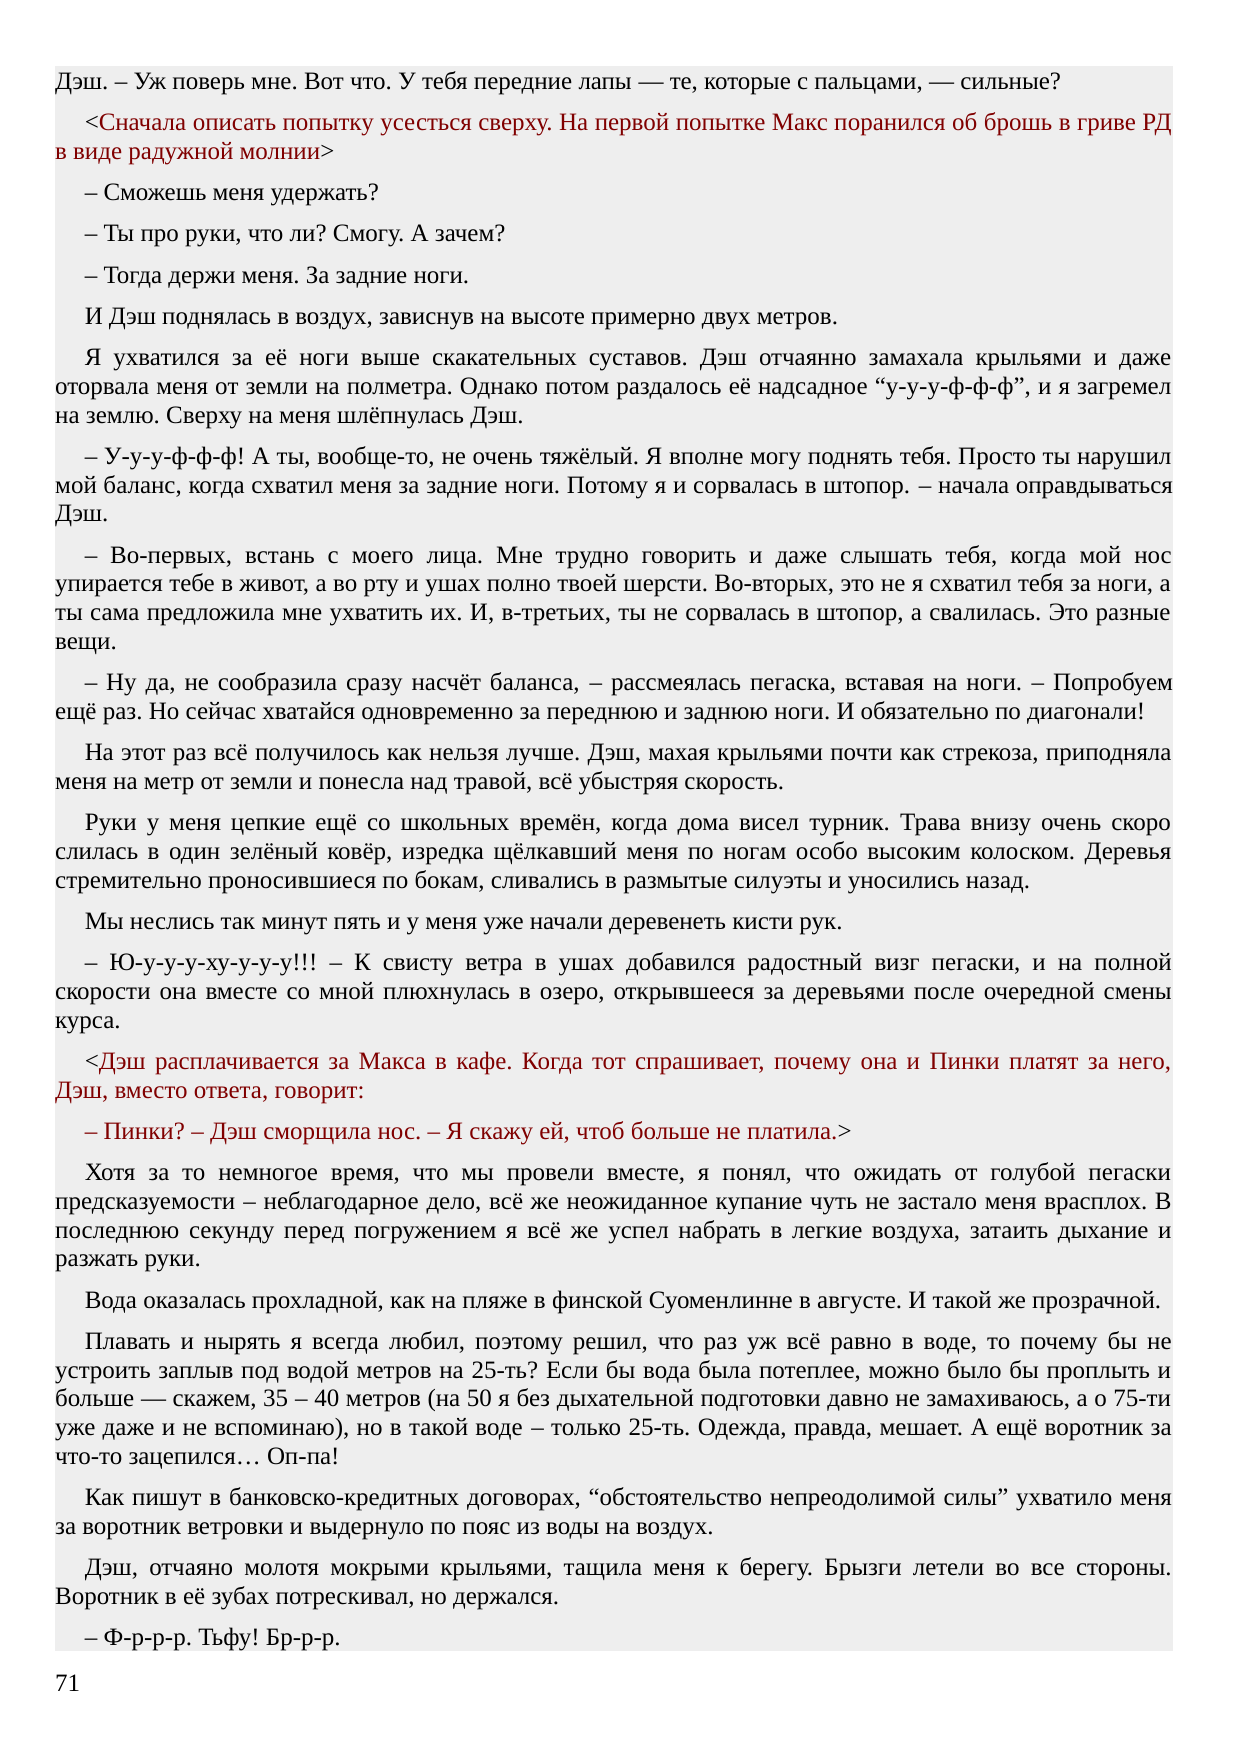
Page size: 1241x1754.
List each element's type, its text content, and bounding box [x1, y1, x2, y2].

text Руки у меня цепкие ещё со школьных времён, когда дома висел турник. Трава внизу очень скоро слилась в один зелёный ковёр, изредка щёлкавший меня по ногам особо высоким колоском. Деревья стремительно проносившиеся по бокам, сливались в размытые силуэты и уносились назад. [55, 807, 1173, 893]
text Плавать и нырять я всегда любил, поэтому решил, что раз уж всё равно в воде, то почему бы не устроить заплыв под водой метров на 25-ть? Если бы вода была потеплее, можно было бы проплыть и больше — скажем, 35 – 40 метров (на 50 я без дыхательной подготовки давно не замахиваюсь, а о 75-ти уже даже и не вспоминаю), но в такой воде – только 25-ть. Одежда, правда, мешает. А ещё воротник за что-то зацепился… Оп-па! [55, 1326, 1173, 1470]
text <Дэш расплачивается за Макса в кафе. Когда тот спрашивает, почему она и Пинки платят за него, Дэш, вместо ответа, говорит: [55, 1046, 1173, 1103]
text Дэш. – Уж поверь мне. Вот что. У тебя передние лапы — те, которые с пальцами, — сильные? [55, 66, 1173, 95]
text – Ф-р-р-р. Тьфу! Бр-р-р. [55, 1622, 1173, 1651]
text На этот раз всё получилось как нельзя лучше. Дэш, махая крыльями почти как стрекоза, приподняла меня на метр от земли и понесла над травой, всё убыстряя скорость. [55, 737, 1173, 795]
text Вода оказалась прохладной, как на пляже в финской Суоменлинне в августе. И такой же прозрачной. [55, 1285, 1173, 1313]
text Как пишут в банковско-кредитных договорах, “обстоятельство непреодолимой силы” ухватило меня за воротник ветровки и выдернуло по пояс из воды на воздух. [55, 1482, 1173, 1540]
text Дэш, отчаяно молотя мокрыми крыльями, тащила меня к берегу. Брызги летели во все стороны. Воротник в её зубах потрескивал, но держался. [55, 1552, 1173, 1610]
text – У-у-у-ф-ф-ф! А ты, вообще-то, не очень тяжёлый. Я вполне могу поднять тебя. Просто ты нарушил мой баланс, когда схватил меня за задние ноги. Потому я и сорвалась в штопор. – начала оправдываться Дэш. [55, 441, 1173, 527]
text – Во-первых, встань с моего лица. Мне трудно говорить и даже слышать тебя, когда мой нос упирается тебе в живот, а во рту и ушах полно твоей шерсти. Во-вторых, это не я схватил тебя за ноги, а ты сама предложила мне ухватить их. И, в-третьих, ты не сорвалась в штопор, а свалилась. Это разные вещи. [55, 540, 1173, 655]
text Хотя за то немногое время, что мы провели вместе, я понял, что ожидать от голубой пегаски предсказуемости – неблагодарное дело, всё же неожиданное купание чуть не застало меня врасплох. В последнюю секунду перед погружением я всё же успел набрать в легкие воздуха, затаить дыхание и разжать руки. [55, 1157, 1173, 1272]
text Я ухватился за её ноги выше скакательных суставов. Дэш отчаянно замахала крыльями и даже оторвала меня от земли на полметра. Однако потом раздалось её надсадное “у-у-у-ф-ф-ф”, и я загремел на землю. Сверху на меня шлёпнулась Дэш. [55, 342, 1173, 428]
text И Дэш поднялась в воздух, зависнув на высоте примерно двух метров. [55, 301, 1173, 330]
text – Ну да, не сообразила сразу насчёт баланса, – рассмеялась пегаска, вставая на ноги. – Попробуем ещё раз. Но сейчас хватайся одновременно за переднюю и заднюю ноги. И обязательно по диагонали! [55, 667, 1173, 725]
text <Cначала описать попытку усесться сверху. На первой попытке Макс поранился об брошь в гриве РД в виде радужной молнии> [55, 107, 1173, 165]
text – Ю-у-у-у-ху-у-у-у!!! – К свисту ветра в ушах добавился радостный визг пегаски, и на полной скорости она вместе со мной плюхнулась в озеро, открывшееся за деревьями после очередной смены курса. [55, 947, 1173, 1033]
text – Ты про руки, что ли? Смогу. А зачем? [55, 218, 1173, 247]
text – Сможешь меня удержать? [55, 177, 1173, 206]
text – Пинки? – Дэш сморщила нос. – Я скажу ей, чтоб больше не платила.> [55, 1116, 1173, 1145]
text – Тогда держи меня. За задние ноги. [55, 260, 1173, 288]
text Мы неслись так минут пять и у меня уже начали деревенеть кисти рук. [55, 906, 1173, 935]
